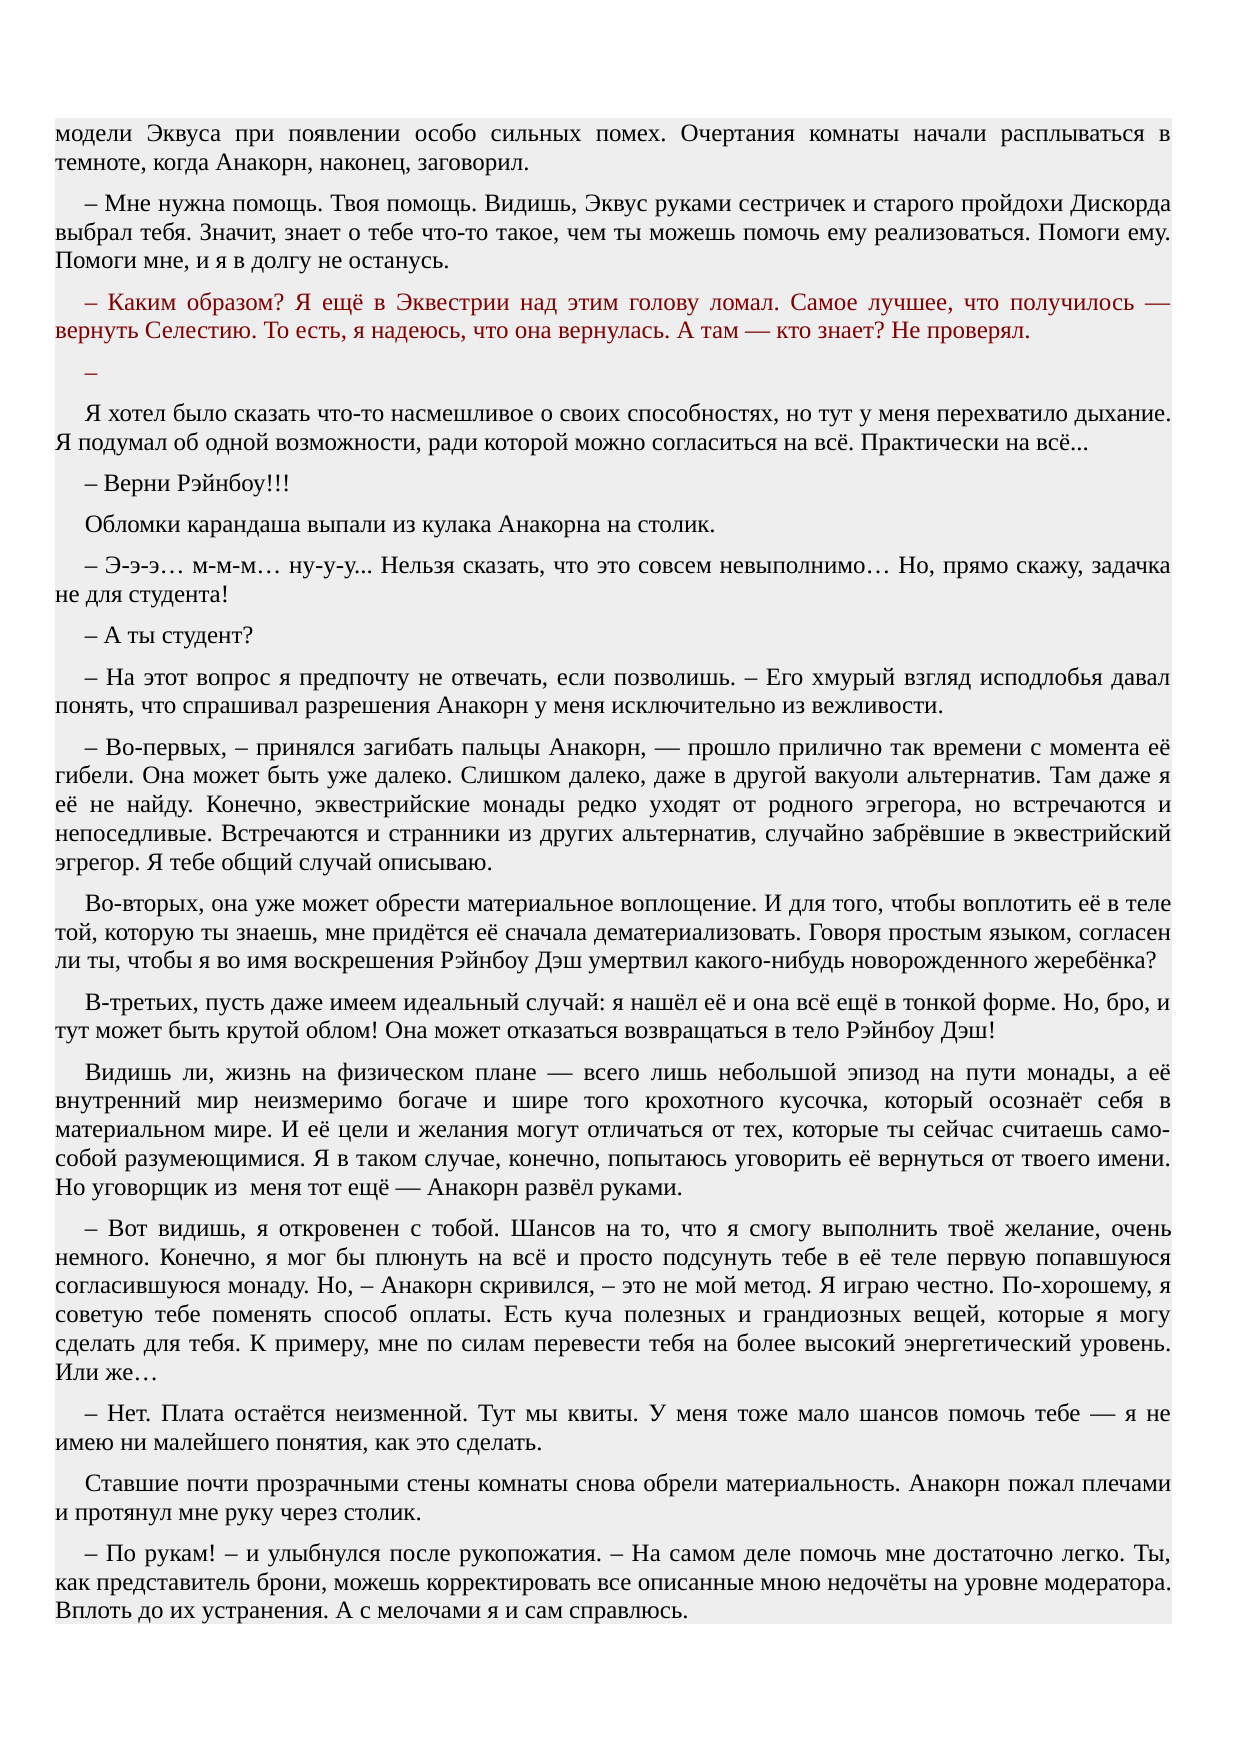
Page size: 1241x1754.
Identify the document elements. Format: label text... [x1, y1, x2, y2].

text – По рукам! – и улыбнулся после рукопожатия. – На самом деле помочь мне достаточно легко. Ты, как представитель брони, можешь корректировать все описанные мною недочёты на уровне модератора. Вплоть до их устранения. А с мелочами я и сам справлюсь. [55, 1538, 1172, 1624]
text Обломки карандаша выпали из кулака Анакорна на столик. [55, 509, 1172, 538]
text Я хотел было сказать что-то насмешливое о своих способностях, но тут у меня перехватило дыхание. Я подумал об одной возможности, ради которой можно согласиться на всё. Практически на всё... [55, 398, 1172, 456]
text – Верни Рэйнбоу!!! [55, 468, 1172, 497]
text – Э-э-э… м-м-м… ну-у-у... Нельзя сказать, что это совсем невыполнимо… Но, прямо скажу, задачка не для студента! [55, 551, 1172, 608]
text – Каким образом? Я ещё в Эквестрии над этим голову ломал. Самое лучшее, что получилось — вернуть Селестию. То есть, я надеюсь, что она вернулась. А там — кто знает? Не проверял. [55, 287, 1172, 344]
text – Мне нужна помощь. Твоя помощь. Видишь, Эквус руками сестричек и старого пройдохи Дискорда выбрал тебя. Значит, знает о тебе что-то такое, чем ты можешь помочь ему реализоваться. Помоги ему. Помоги мне, и я в долгу не останусь. [55, 188, 1172, 274]
text – Нет. Плата остаётся неизменной. Тут мы квиты. У меня тоже мало шансов помочь тебе — я не имею ни малейшего понятия, как это сделать. [55, 1398, 1172, 1456]
text – Вот видишь, я откровенен с тобой. Шансов на то, что я смогу выполнить твоё желание, очень немного. Конечно, я мог бы плюнуть на всё и просто подсунуть тебе в её теле первую попавшуюся согласившуюся монаду. Но, – Анакорн скривился, – это не мой метод. Я играю честно. По-хорошему, я советую тебе поменять способ оплаты. Есть куча полезных и грандиозных вещей, которые я могу сделать для тебя. К примеру, мне по силам перевести тебя на более высокий энергетический уровень. Или же… [55, 1213, 1172, 1386]
text модели Эквуса при появлении особо сильных помех. Очертания комнаты начали расплываться в темноте, когда Анакорн, наконец, заговорил. [55, 118, 1172, 176]
text Видишь ли, жизнь на физическом плане — всего лишь небольшой эпизод на пути монады, а её внутренний мир неизмеримо богаче и шире того крохотного кусочка, который осознаёт себя в материальном мире. И её цели и желания могут отличаться от тех, которые ты сейчас считаешь само-собой разумеющимися. Я в таком случае, конечно, попытаюсь уговорить её вернуться от твоего имени. Но уговорщик из меня тот ещё — Анакорн развёл руками. [55, 1057, 1172, 1201]
text – [55, 357, 1172, 386]
text – А ты студент? [55, 621, 1172, 649]
text Во-вторых, она уже может обрести материальное воплощение. И для того, чтобы воплотить её в теле той, которую ты знаешь, мне придётся её сначала дематериализовать. Говоря простым языком, согласен ли ты, чтобы я во имя воскрешения Рэйнбоу Дэш умертвил какого-нибудь новорожденного жеребёнка? [55, 888, 1172, 974]
text – На этот вопрос я предпочту не отвечать, если позволишь. – Его хмурый взгляд исподлобья давал понять, что спрашивал разрешения Анакорн у меня исключительно из вежливости. [55, 662, 1172, 719]
text Ставшие почти прозрачными стены комнаты снова обрели материальность. Анакорн пожал плечами и протянул мне руку через столик. [55, 1468, 1172, 1526]
text В-третьих, пусть даже имеем идеальный случай: я нашёл её и она всё ещё в тонкой форме. Но, бро, и тут может быть крутой облом! Она может отказаться возвращаться в тело Рэйнбоу Дэш! [55, 987, 1172, 1044]
text – Во-первых, – принялся загибать пальцы Анакорн, — прошло прилично так времени с момента её гибели. Она может быть уже далеко. Слишком далеко, даже в другой вакуоли альтернатив. Там даже я её не найду. Конечно, эквестрийские монады редко уходят от родного эгрегора, но встречаются и непоседливые. Встречаются и странники из других альтернатив, случайно забрёвшие в эквестрийский эгрегор. Я тебе общий случай описываю. [55, 732, 1172, 876]
